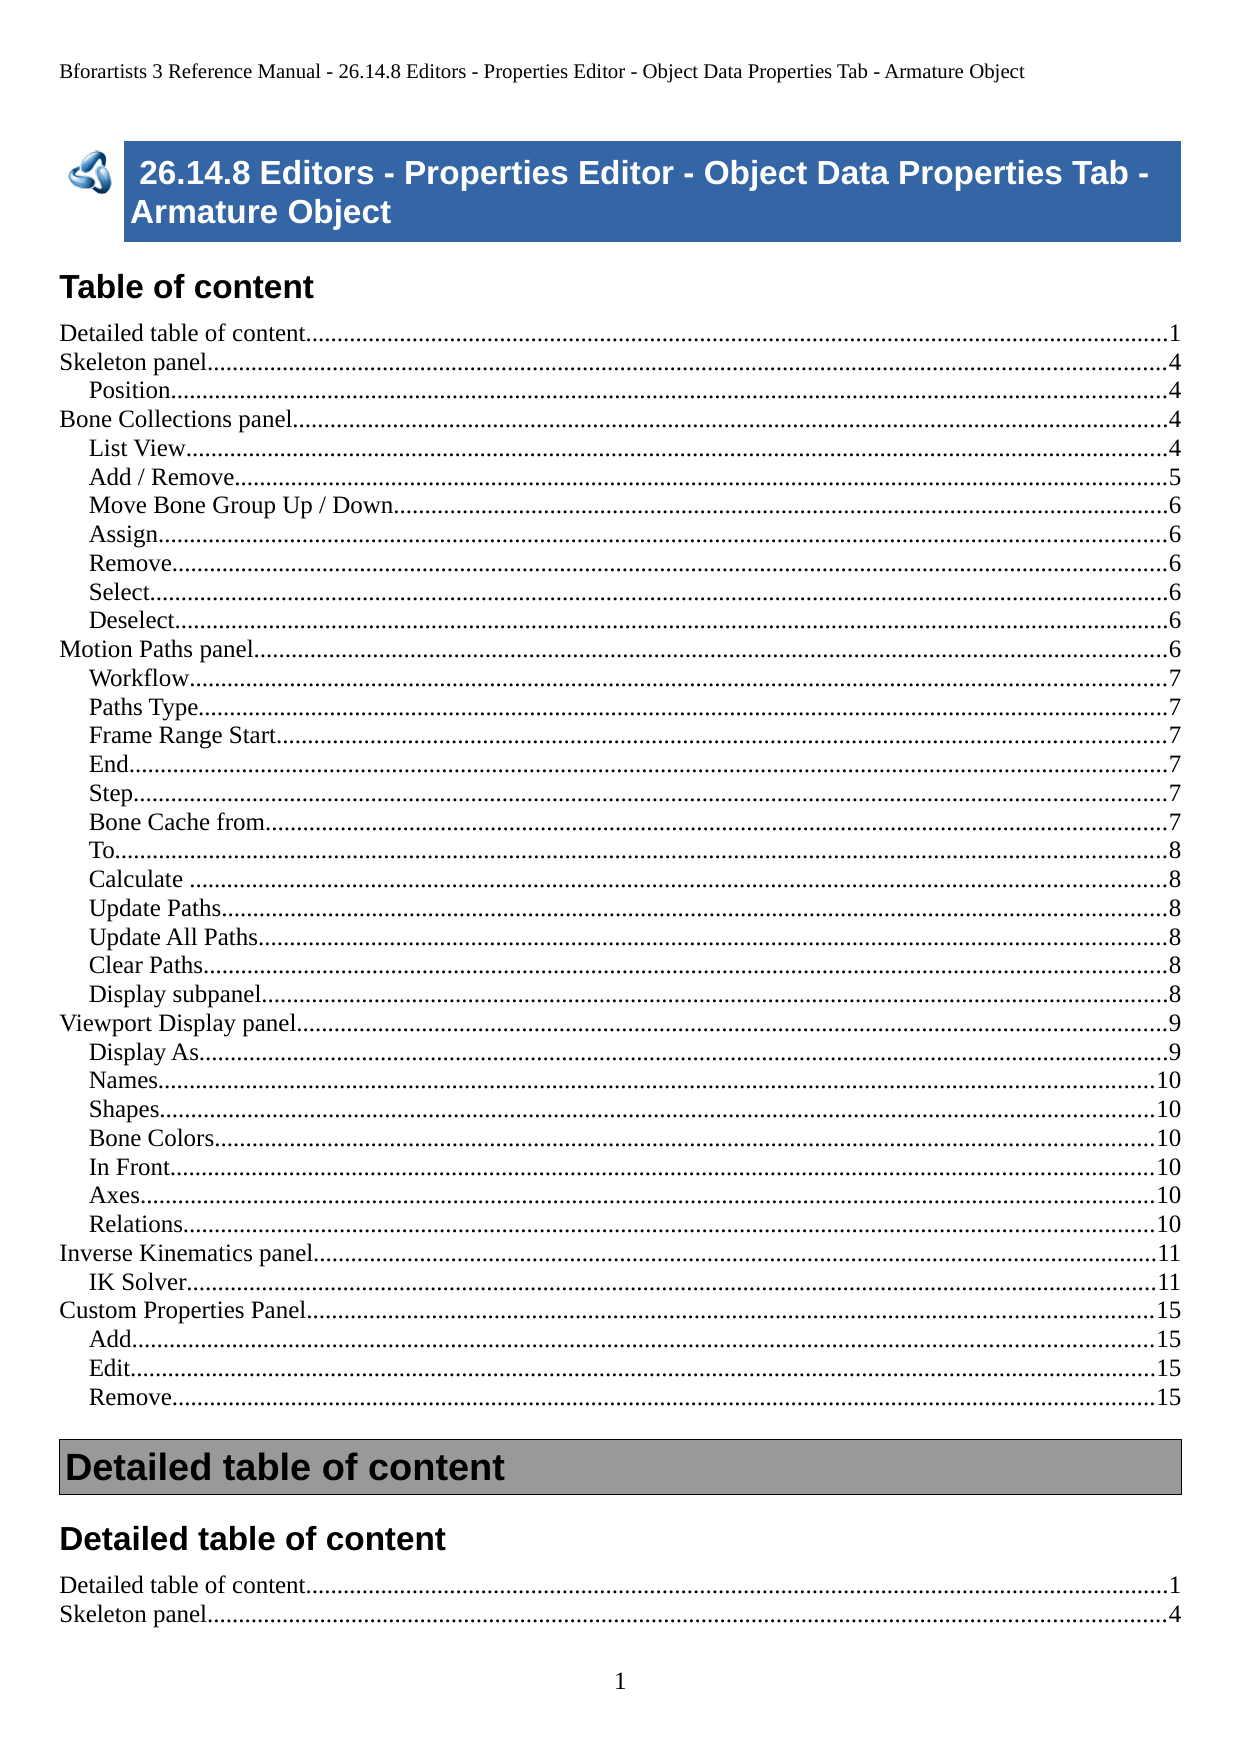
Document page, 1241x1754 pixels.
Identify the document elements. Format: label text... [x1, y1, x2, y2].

text End 7 [88, 749, 1181, 778]
text Clear Paths 8 [88, 950, 1181, 979]
table_header 26.14.8 Editors - Properties Editor - Object Data Properties Tab - Armature Object [124, 141, 1181, 242]
text Remove 15 [88, 1382, 1181, 1410]
table_header Detailed table of content [60, 1440, 1181, 1494]
text Detailed table of content 1 [59, 318, 1181, 347]
text Skeleton panel 4 [59, 1599, 1181, 1628]
text Names 10 [88, 1065, 1181, 1094]
text Deselect 6 [88, 605, 1181, 634]
text Paths Type 7 [88, 692, 1181, 720]
text Shapes 10 [88, 1094, 1181, 1123]
text Detailed table of content 1 [59, 1570, 1181, 1599]
text Bone Cache from 7 [88, 807, 1181, 835]
text Position 4 [88, 375, 1181, 404]
table_header [59, 141, 124, 242]
text Skeleton panel 4 [59, 347, 1181, 375]
text Bone Collections panel 4 [59, 404, 1181, 433]
subtitle Table of content [59, 267, 1181, 305]
picture [65, 147, 114, 197]
subtitle Detailed table of content [59, 1519, 1181, 1558]
text Bone Colors 10 [88, 1123, 1181, 1152]
text Axes 10 [88, 1180, 1181, 1209]
text Motion Paths panel 6 [59, 634, 1181, 663]
text In Front 10 [88, 1152, 1181, 1180]
text Assign 6 [88, 519, 1181, 548]
text Remove 6 [88, 548, 1181, 577]
text Edit 15 [88, 1353, 1181, 1382]
text Move Bone Group Up / Down 6 [88, 490, 1181, 519]
text Display As 9 [88, 1037, 1181, 1065]
text To 8 [88, 835, 1181, 864]
text Relations 10 [88, 1209, 1181, 1238]
text Step 7 [88, 778, 1181, 807]
text List View 4 [88, 433, 1181, 462]
text Display subpanel 8 [88, 979, 1181, 1008]
text Viewport Display panel 9 [59, 1008, 1181, 1037]
text Workflow 7 [88, 663, 1181, 692]
text Select 6 [88, 577, 1181, 605]
text Calculate ... 8 [88, 864, 1181, 893]
text Inverse Kinematics panel 11 [59, 1238, 1181, 1267]
text Update Paths 8 [88, 893, 1181, 922]
text Add / Remove 5 [88, 462, 1181, 490]
text Add 15 [88, 1324, 1181, 1353]
text IK Solver 11 [88, 1267, 1181, 1295]
text Frame Range Start 7 [88, 720, 1181, 749]
text Custom Properties Panel 15 [59, 1295, 1181, 1324]
text Update All Paths 8 [88, 922, 1181, 950]
